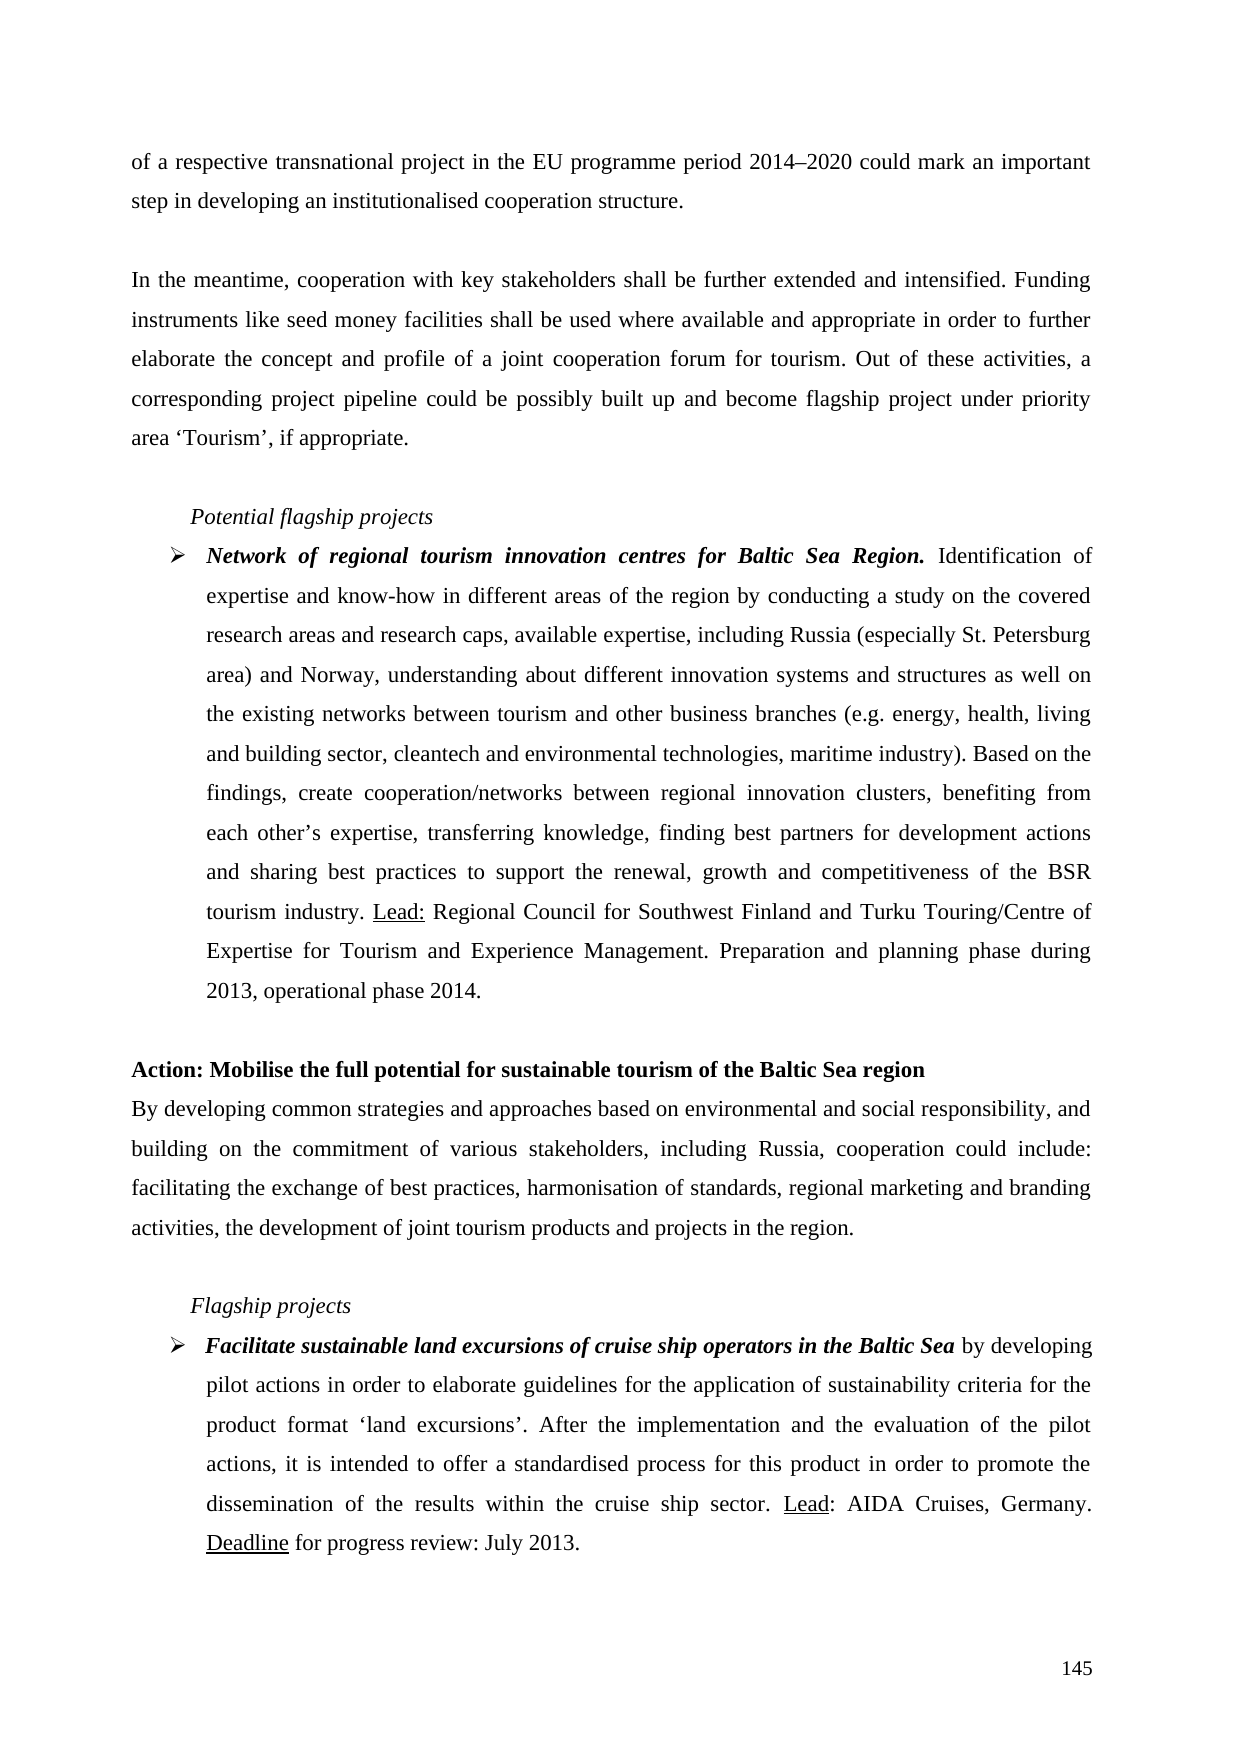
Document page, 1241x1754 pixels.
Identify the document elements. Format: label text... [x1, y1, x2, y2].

text Action: Mobilise the full potential for sustainable tourism of the Baltic Sea region [131, 1056, 1092, 1082]
text Flagship projects [131, 1293, 1092, 1319]
text of a respective transnational project in the EU programme period 2014–2020 could mark an important step in developing an institutionalised cooperation structure. [131, 148, 1092, 213]
list Facilitate sustainable land excursions of cruise ship operators in the Baltic Sea by developing pilot actions in order to elaborate guidelines for the application of sustainability criteria for the product format ‘land excursions’. After the implementation and the evaluation of the pilot actions, it is intended to offer a standardised process for this product in order to promote the dissemination of the results within the cruise ship sector. Lead: AIDA Cruises, Germany. Deadline for progress review: July 2013. [169, 1332, 1092, 1556]
list Network of regional tourism innovation centres for Baltic Sea Region. Identification of expertise and know-how in different areas of the region by conducting a study on the covered research areas and research caps, available expertise, including Russia (especially St. Petersburg area) and Norway, understanding about different innovation systems and structures as well on the existing networks between tourism and other business branches (e.g. energy, health, living and building sector, cleantech and environmental technologies, maritime industry). Based on the findings, create cooperation/networks between regional innovation clusters, benefiting from each other’s expertise, transferring knowledge, finding best partners for development actions and sharing best practices to support the renewal, growth and competitiveness of the BSR tourism industry. Lead: Regional Council for Southwest Finland and Turku Touring/Centre of Expertise for Tourism and Experience Management. Preparation and planning phase during 2013, operational phase 2014. [169, 542, 1092, 1003]
text In the meantime, cooperation with key stakeholders shall be further extended and intensified. Funding instruments like seed money facilities shall be used where available and appropriate in order to further elaborate the concept and profile of a joint cooperation forum for tourism. Out of these activities, a corresponding project pipeline could be possibly built up and become flagship project under priority area ‘Tourism’, if appropriate. [131, 266, 1092, 450]
text By developing common strategies and approaches based on environmental and social responsibility, and building on the commitment of various stakeholders, including Russia, cooperation could include: facilitating the exchange of best practices, harmonisation of standards, regional marketing and branding activities, the development of joint tourism products and projects in the region. [131, 1095, 1092, 1240]
text Potential flagship projects [131, 503, 1092, 529]
